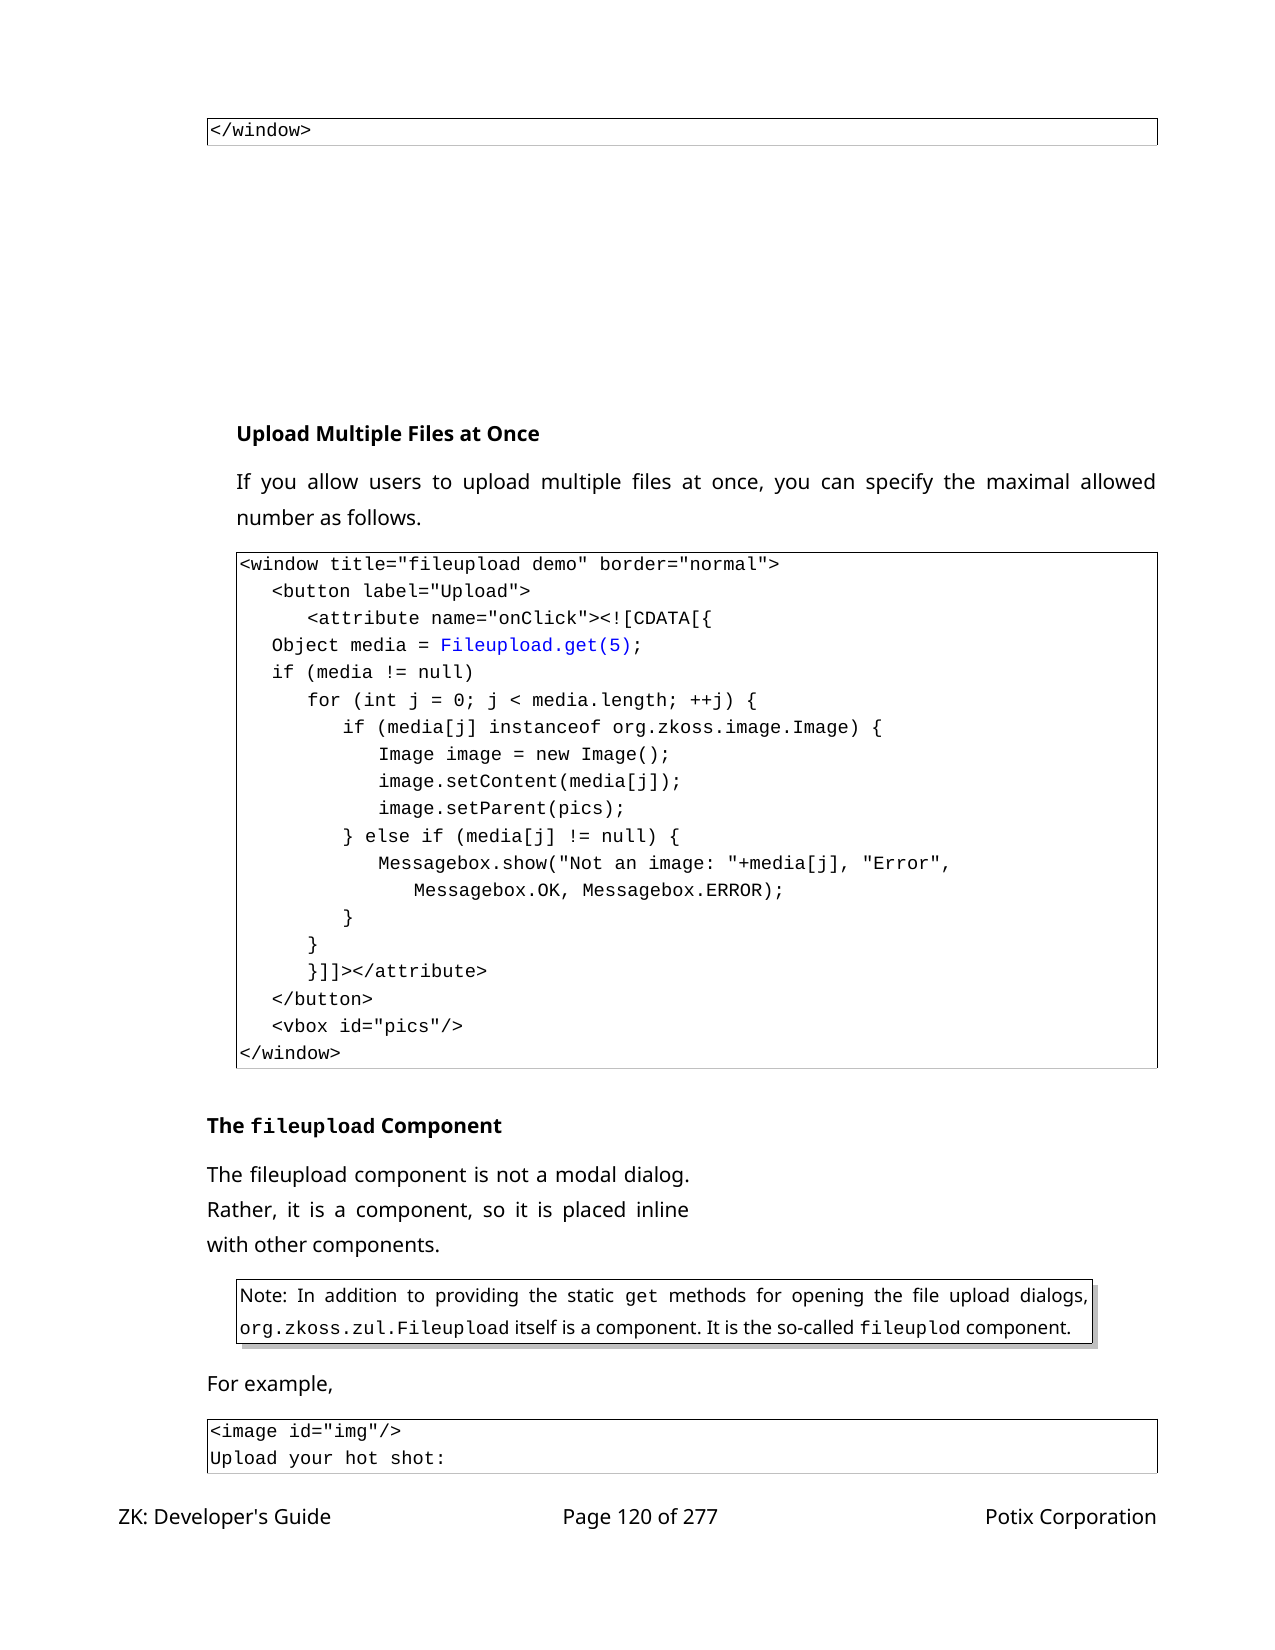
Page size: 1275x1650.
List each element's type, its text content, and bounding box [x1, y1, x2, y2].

text if (media[j] instanceof org.zkoss.image.Image) { [237, 715, 1157, 739]
text Image image = new Image(); [237, 742, 1157, 766]
text if (media != null) [237, 660, 1157, 684]
text Messagebox.show("Not an image: "+media[j], "Error", [237, 851, 1157, 875]
text }]]></attribute> [237, 959, 1157, 984]
text <vbox id="pics"/> [237, 1014, 1157, 1038]
text <button label="Upload"> [237, 579, 1157, 603]
text Messagebox.OK, Messagebox.ERROR); [237, 878, 1157, 902]
text For example, [207, 1369, 1157, 1398]
text If you allow users to upload multiple files at once, you can specify the maximal allowed number as follows. [236, 467, 1157, 531]
text The fileupload component is not a modal dialog. Rather, it is a component, so it is placed inline with other components. [207, 1160, 1157, 1258]
subtitle Upload Multiple Files at Once [236, 176, 1157, 447]
text </window> [237, 1041, 1157, 1068]
text </window> [208, 119, 1157, 145]
text } else if (media[j] != null) { [237, 823, 1157, 848]
text image.setParent(pics); [237, 796, 1157, 821]
subtitle The fileupload Component [207, 1111, 1157, 1139]
text image.setContent(media[j]); [237, 769, 1157, 793]
text <attribute name="onClick"><![CDATA[{ [237, 606, 1157, 630]
text </button> [237, 987, 1157, 1011]
text Note: In addition to providing the static get methods for opening the file upload dialogs, org.zkoss.zul.Fileupload itself is a component. It is the so-called fileuplod component. [237, 1280, 1092, 1343]
text for (int j = 0; j < media.length; ++j) { [237, 687, 1157, 712]
text } [237, 905, 1157, 929]
text } [237, 932, 1157, 956]
text Object media = Fileupload.get(5); [237, 633, 1157, 657]
text <image id="img"/> [208, 1420, 1157, 1443]
text Upload your hot shot: [208, 1446, 1157, 1473]
text <window title="fileupload demo" border="normal"> [237, 553, 1157, 576]
